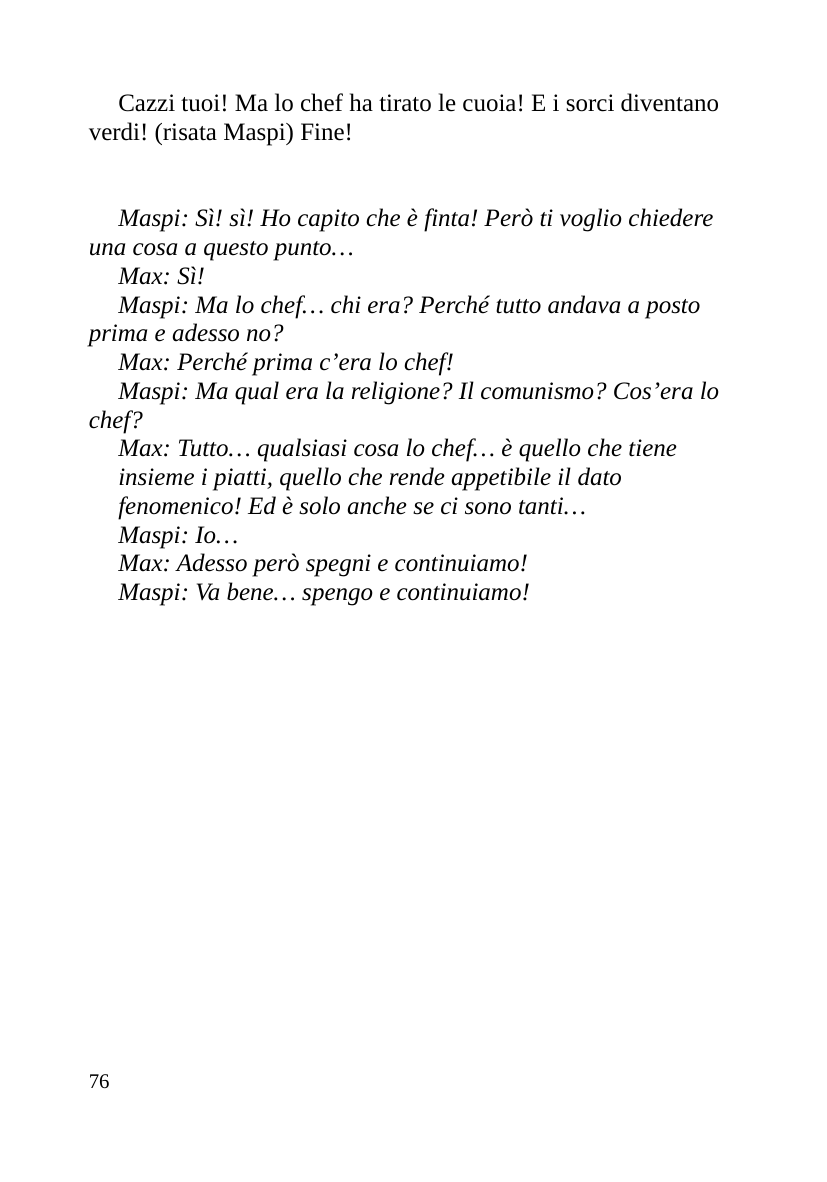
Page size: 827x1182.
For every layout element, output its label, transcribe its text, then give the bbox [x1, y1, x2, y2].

text Maspi: Sì! sì! Ho capito che è finta! Però ti voglio chiedere una cosa a questo punto… [88, 203, 738, 261]
text Max: Adesso però spegni e continuiamo! [88, 548, 738, 577]
text insieme i piatti, quello che rende appetibile il dato [88, 462, 738, 491]
text fenomenico! Ed è solo anche se ci sono tanti… [88, 491, 738, 520]
text Maspi: Ma lo chef… chi era? Perché tutto andava a posto prima e adesso no? [88, 290, 738, 347]
text Maspi: Ma qual era la religione? Il comunismo? Cos’era lo chef? [88, 376, 738, 433]
text Max: Sì! [88, 261, 738, 290]
text Cazzi tuoi! Ma lo chef ha tirato le cuoia! E i sorci diventano verdi! (risata Maspi) Fine! [88, 88, 738, 146]
text Max: Perché prima c’era lo chef! [88, 347, 738, 376]
text Maspi: Io… [88, 520, 738, 548]
text Maspi: Va bene… spengo e continuiamo! [88, 577, 738, 606]
text Max: Tutto… qualsiasi cosa lo chef… è quello che tiene [88, 433, 738, 462]
